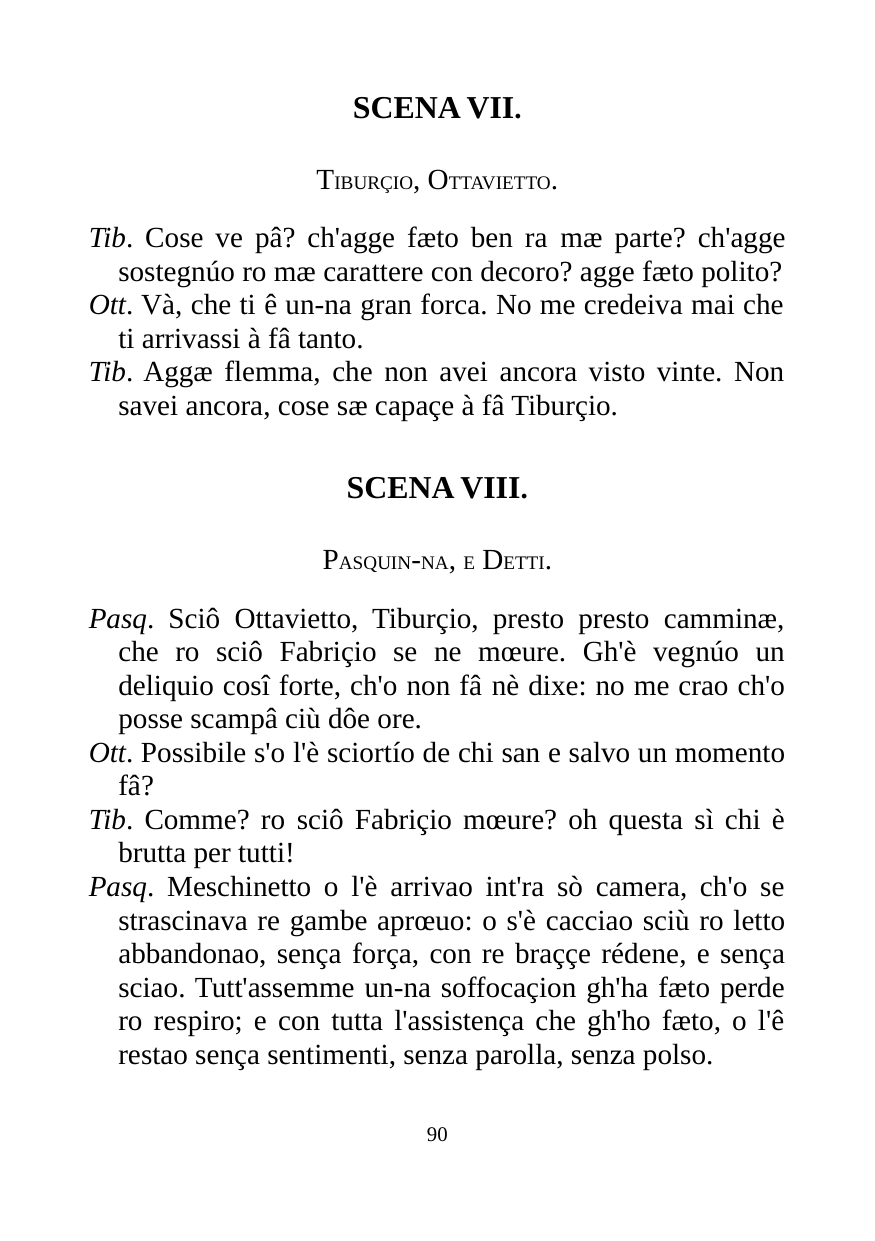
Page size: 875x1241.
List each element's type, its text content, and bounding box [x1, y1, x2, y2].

text Tib. Aggæ flemma, che non avei ancora visto vinte. Non savei ancora, cose sæ capaçe à fâ Tiburçio. [88, 354, 786, 422]
text Tiburçio, Ottavietto. [88, 162, 786, 195]
subtitle SCENA VII. [88, 88, 786, 125]
subtitle SCENA VIII. [88, 469, 786, 506]
text Pasq. Meschinetto o l'è arrivao int'ra sò camera, ch'o se strascinava re gambe aprœuo: o s'è cacciao sciù ro letto abbandonao, sença força, con re braççe rédene, e sença sciao. Tutt'assemme un-na soffocaçion gh'ha fæto perde ro respiro; e con tutta l'assistença che gh'ho fæto, o l'ê restao sença sentimenti, senza parolla, senza polso. [88, 869, 786, 1070]
text Pasquin-na, e Detti. [88, 542, 786, 576]
text Ott. Possibile s'o l'è sciortío de chi san e salvo un momento fâ? [88, 735, 786, 802]
text Pasq. Sciô Ottavietto, Tiburçio, presto presto camminæ, che ro sciô Fabriçio se ne mœure. Gh'è vegnúo un deliquio cosî forte, ch'o non fâ nè dixe: no me crao ch'o posse scampâ ciù dôe ore. [88, 601, 786, 735]
text Tib. Cose ve pâ? ch'agge fæto ben ra mæ parte? ch'agge sostegnúo ro mæ carattere con decoro? agge fæto polito? [88, 220, 786, 287]
text Ott. Và, che ti ê un-na gran forca. No me credeiva mai che ti arrivassi à fâ tanto. [88, 287, 786, 354]
text Tib. Comme? ro sciô Fabriçio mœure? oh questa sì chi è brutta per tutti! [88, 802, 786, 869]
